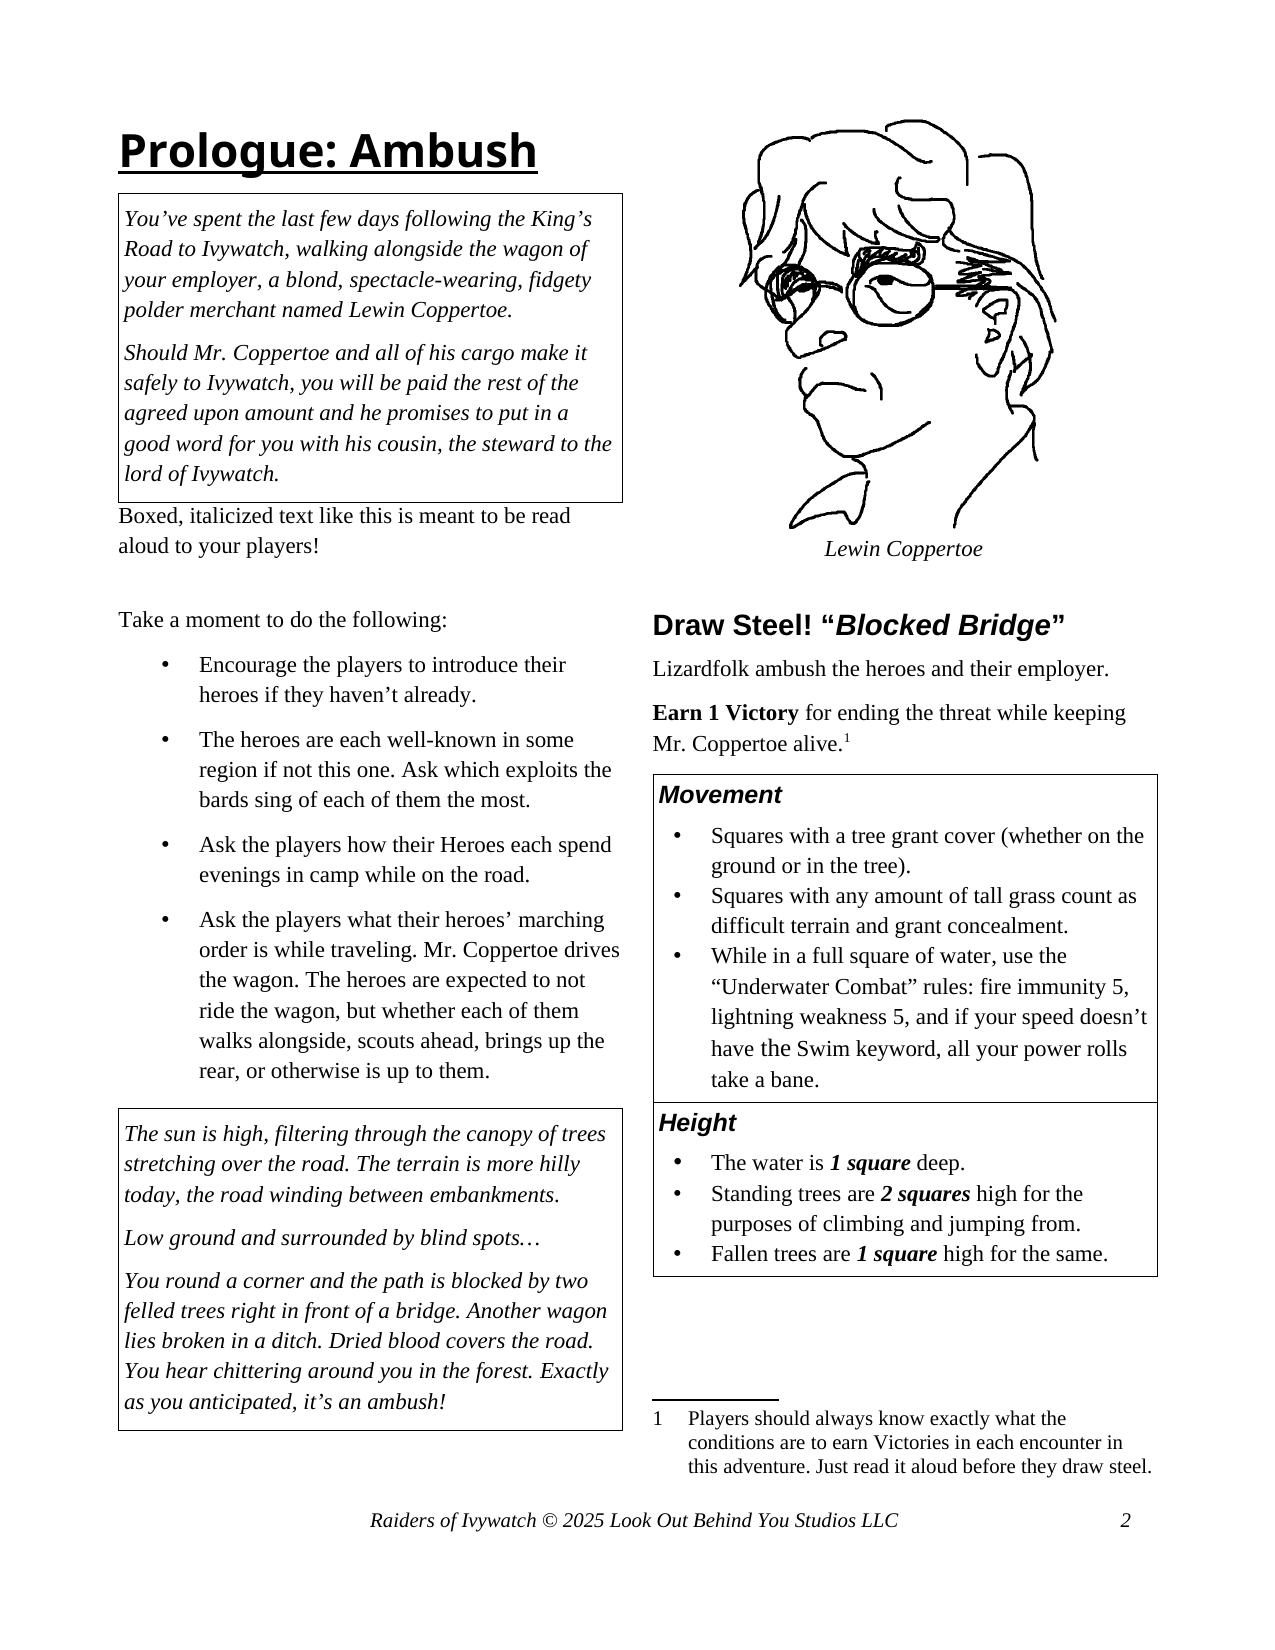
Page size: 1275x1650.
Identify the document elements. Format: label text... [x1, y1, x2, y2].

subtitle Draw Steel! “Blocked Bridge” [652, 608, 1157, 642]
list Ask the players what their heroes’ marching order is while traveling. Mr. Coppertoe drives the wagon. The heroes are expected to not ride the wagon, but whether each of them walks alongside, scouts ahead, brings up the rear, or otherwise is up to them. [161, 906, 622, 1083]
list The heroes are each well-known in some region if not this one. Ask which exploits the bards sing of each of them the most. [161, 726, 622, 813]
text Take a moment to do the following: [118, 606, 622, 632]
subtitle Prologue: Ambush [118, 118, 622, 181]
list Ask the players how their Heroes each spend evenings in camp while on the road. [161, 831, 622, 888]
table_header You’ve spent the last few days following the King’s Road to Ivywatch, walking alongside the wagon of your employer, a blond, spectacle-wearing, fidgety polder merchant named Lewin Coppertoe. Should Mr. Coppertoe and all of his cargo make it safely to Ivywatch, you will be paid the rest of the agreed upon amount and he promises to put in a good word for you with his cousin, the steward to the lord of Ivywatch. [119, 194, 622, 502]
text Lewin Coppertoe [652, 531, 1157, 561]
table_header Movement Squares with a tree grant cover (whether on the ground or in the tree). Squares with any amount of tall grass count as difficult terrain and grant concealment. While in a full square of water, use the “Underwater Combat” rules: fire immunity 5, lightning weakness 5, and if your speed doesn’t have the Swim keyword, all your power rolls take a bane. [654, 775, 1157, 1102]
picture [652, 118, 1157, 531]
text Boxed, italicized text like this is meant to be read aloud to your players! [118, 503, 622, 559]
text Players should always know exactly what the conditions are to earn Victories in each encounter in this adventure. Just read it aloud before they draw steel. [652, 1406, 1157, 1478]
text Earn 1 Victory for ending the threat while keeping Mr. Coppertoe alive. [652, 699, 1157, 756]
table_cell Height The water is 1 square deep. Standing trees are 2 squares high for the purposes of climbing and jumping from. Fallen trees are 1 square high for the same. [654, 1103, 1157, 1276]
list Encourage the players to introduce their heroes if they haven’t already. [161, 651, 622, 707]
table_header The sun is high, filtering through the canopy of trees stretching over the road. The terrain is more hilly today, the road winding between embankments. Low ground and surrounded by blind spots… You round a corner and the path is blocked by two felled trees right in front of a bridge. Another wagon lies broken in a ditch. Dried blood covers the road. You hear chittering around you in the forest. Exactly as you anticipated, it’s an ambush! [119, 1109, 622, 1430]
text Lizardfolk ambush the heroes and their employer. [652, 654, 1157, 681]
